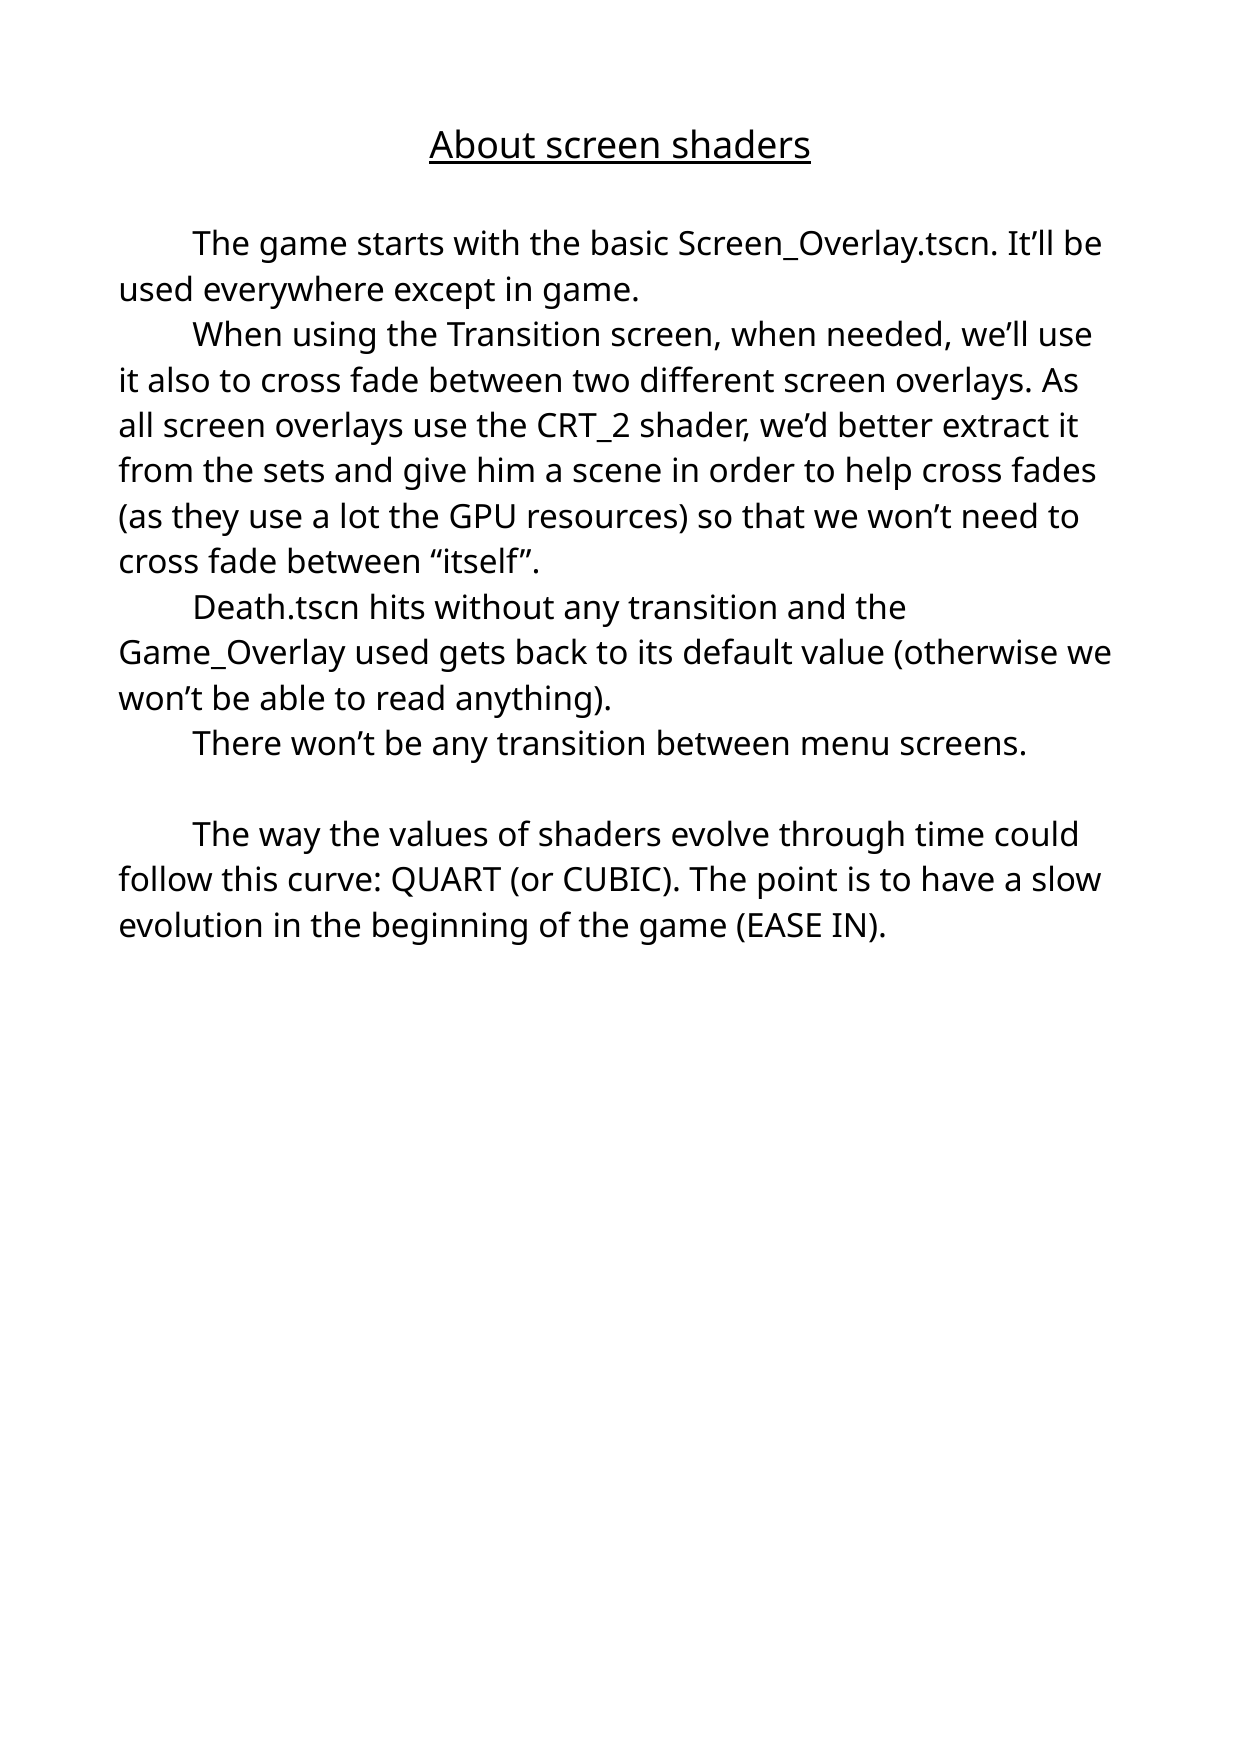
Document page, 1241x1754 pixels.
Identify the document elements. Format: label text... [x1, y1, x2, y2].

text The way the values of shaders evolve through time could follow this curve: QUART (or CUBIC). The point is to have a slow evolution in the beginning of the game (EASE IN). [118, 811, 1122, 947]
text About screen shaders [118, 118, 1122, 169]
text There won’t be any transition between menu screens. [118, 720, 1122, 765]
text The game starts with the basic Screen_Overlay.tscn. It’ll be used everywhere except in game. [118, 220, 1122, 311]
text When using the Transition screen, when needed, we’ll use it also to cross fade between two different screen overlays. As all screen overlays use the CRT_2 shader, we’d better extract it from the sets and give him a scene in order to help cross fades (as they use a lot the GPU resources) so that we won’t need to cross fade between “itself”. [118, 311, 1122, 583]
text Death.tscn hits without any transition and the Game_Overlay used gets back to its default value (otherwise we won’t be able to read anything). [118, 583, 1122, 720]
